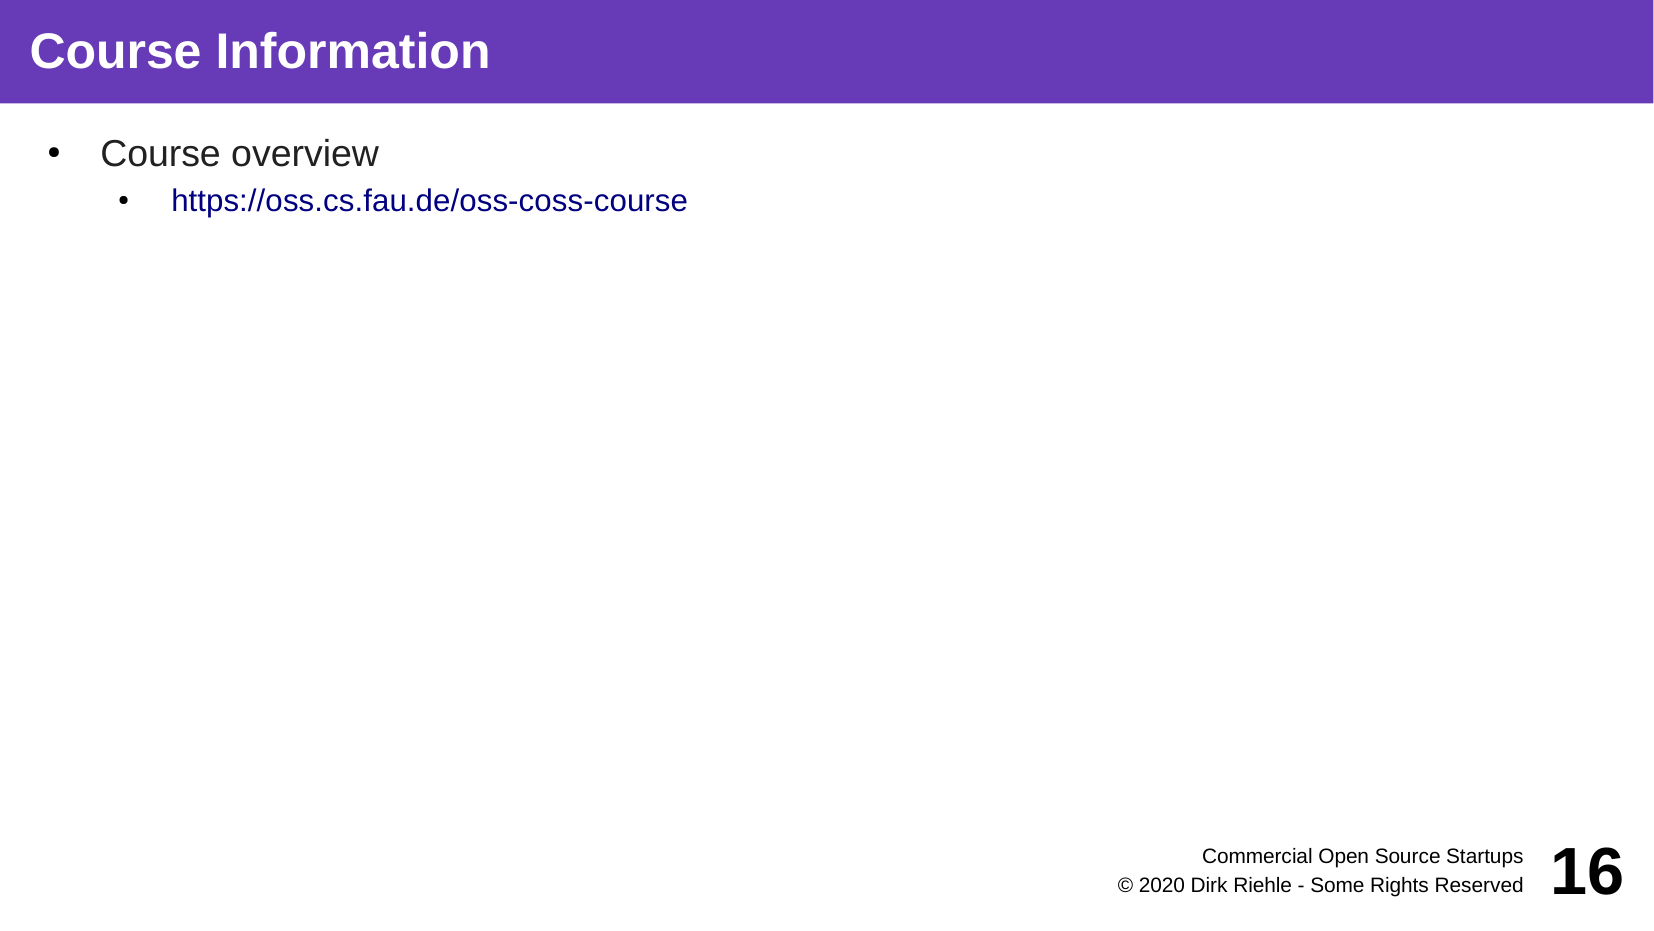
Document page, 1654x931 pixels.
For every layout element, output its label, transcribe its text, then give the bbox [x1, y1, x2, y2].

title Course Information [0, 0, 1654, 104]
list Course overview https://oss.cs.fau.de/oss-coss-course [29, 132, 1625, 813]
